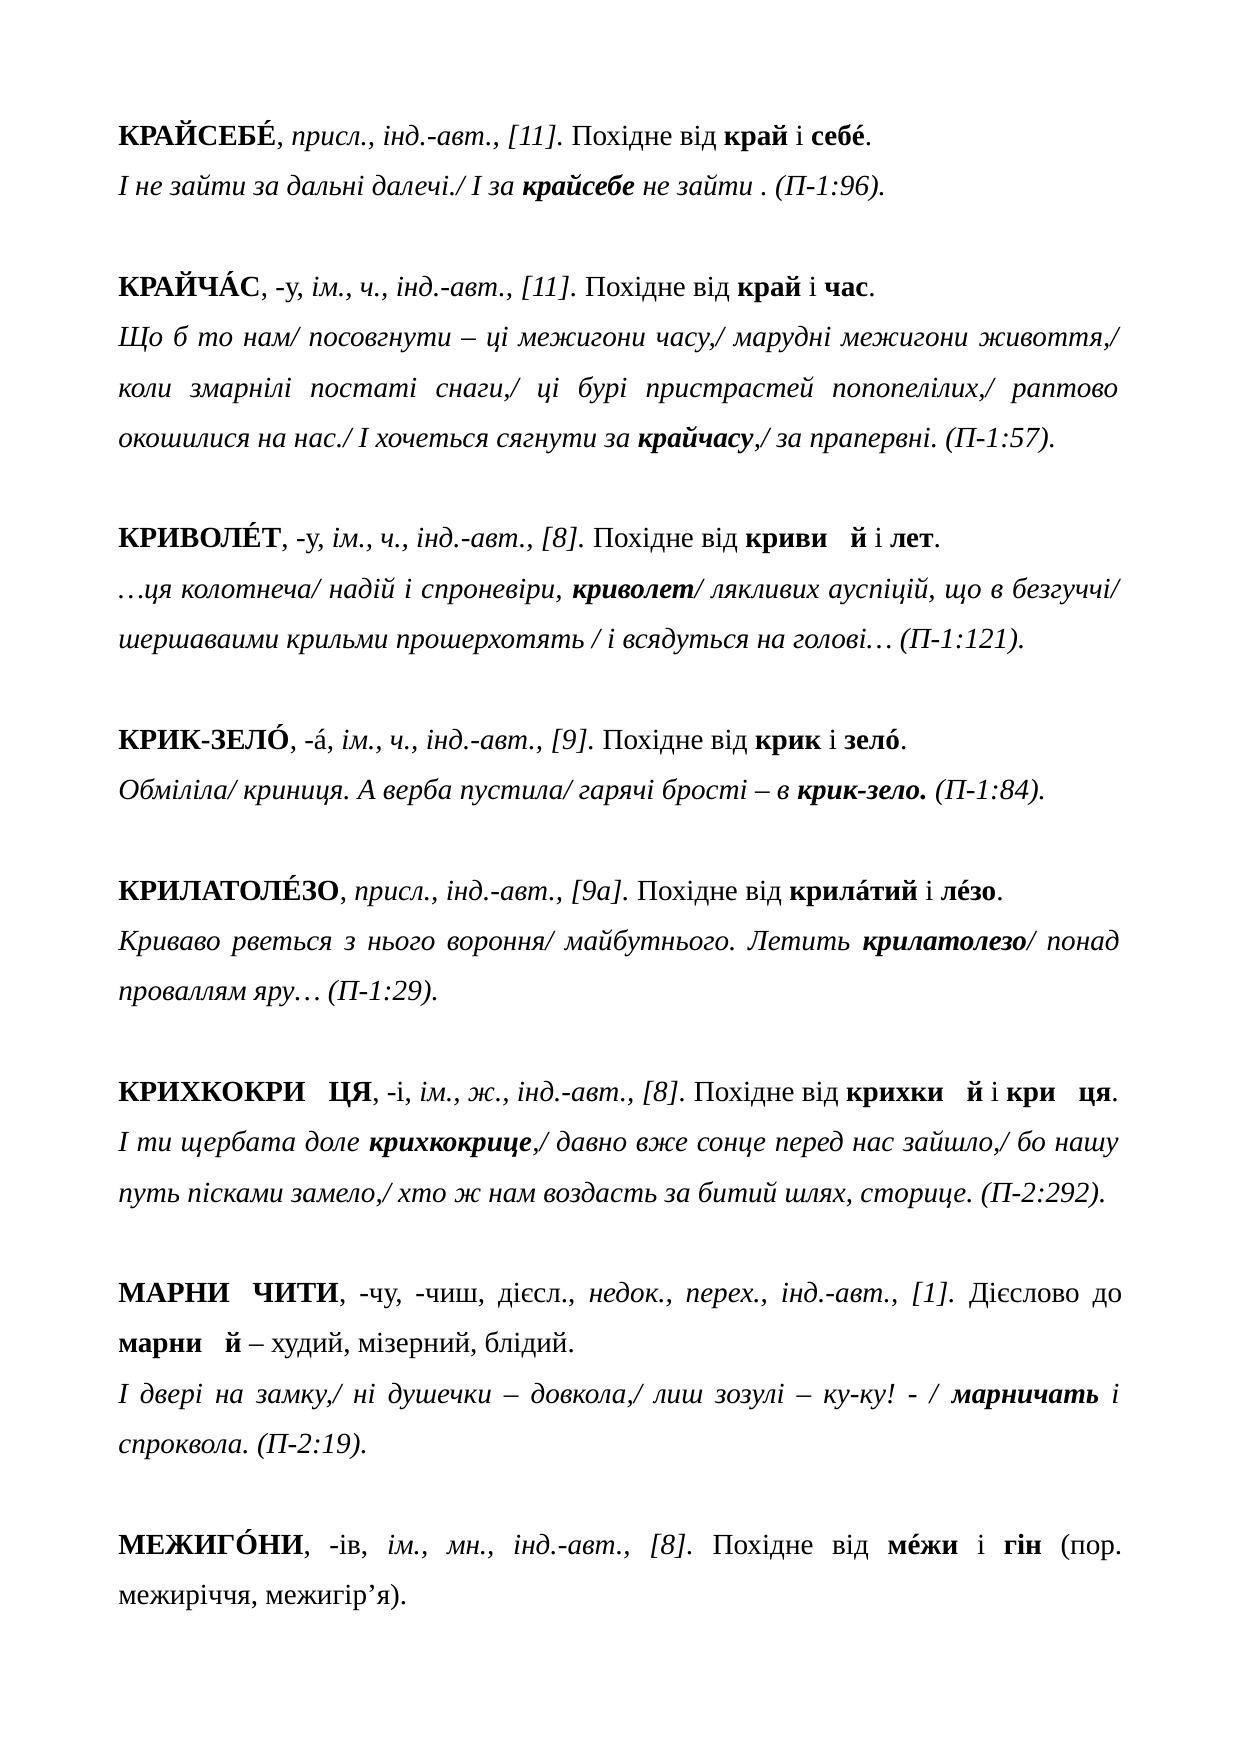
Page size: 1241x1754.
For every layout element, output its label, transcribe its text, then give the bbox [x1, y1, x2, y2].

text І не зайти за дальні далечі./ І за крайсебе не зайти . (П-1:96). [118, 168, 1122, 202]
text Обміліла/ криниця. А верба пустила/ гарячі брості – в крик-зело. (П-1:84). [118, 772, 1122, 806]
text І ти щербата доле крихкокрице,/ давно вже сонце перед нас зайшло,/ бо нашу путь пісками замело,/ хто ж нам воздасть за битий шлях, сторице. (П-2:292). [118, 1124, 1122, 1208]
text Крик-зелó, -á, ім., ч., інд.-авт., [9]. Похідне від крик і зелó. [118, 722, 1122, 755]
text Крилатолéзо, присл., інд.-авт., [9а]. Похідне від крилáтий і лéзо. [118, 873, 1122, 906]
text Криволéт, -у, ім., ч., інд.-авт., [8]. Похідне від кривий і лет. [118, 521, 1122, 554]
text Що б то нам/ посовгнути – ці межигони часу,/ марудні межигони живоття,/ коли змарнілі постаті снаги,/ ці бурі пристрастей попопелілих,/ раптово окошилися на нас./ І хочеться сягнути за крайчасу,/ за прапервні. (П-1:57). [118, 319, 1122, 453]
text Криваво рветься з нього вороння/ майбутнього. Летить крилатолезо/ понад проваллям яру… (П-1:29). [118, 923, 1122, 1007]
text Марничити, -чу, -чиш, дієсл., недок., перех., інд.-авт., [1]. Дієслово до марний – худий, мізерний, блідий. [118, 1275, 1122, 1359]
text І двері на замку,/ ні душечки – довкола,/ лиш зозулі – ку-ку! - / марничать і спроквола. (П-2:19). [118, 1376, 1122, 1460]
text Крайсебé, присл., інд.-авт., [11]. Похідне від край і себé. [118, 118, 1122, 152]
text Крайчáс, -у, ім., ч., інд.-авт., [11]. Похідне від край і час. [118, 269, 1122, 303]
text Крихкокриця, -і, ім., ж., інд.-авт., [8]. Похідне від крихкий і криця. [118, 1074, 1122, 1108]
text Межигóни, -ів, ім., мн., інд.-авт., [8]. Похідне від мéжи і гін (пор. межиріччя, межигір’я). [118, 1527, 1122, 1611]
text …ця колотнеча/ надій і спроневіри, криволет/ лякливих ауспіцій, що в безгуччі/ шершаваими крильми прошерхотять / і всядуться на голові… (П-1:121). [118, 571, 1122, 655]
